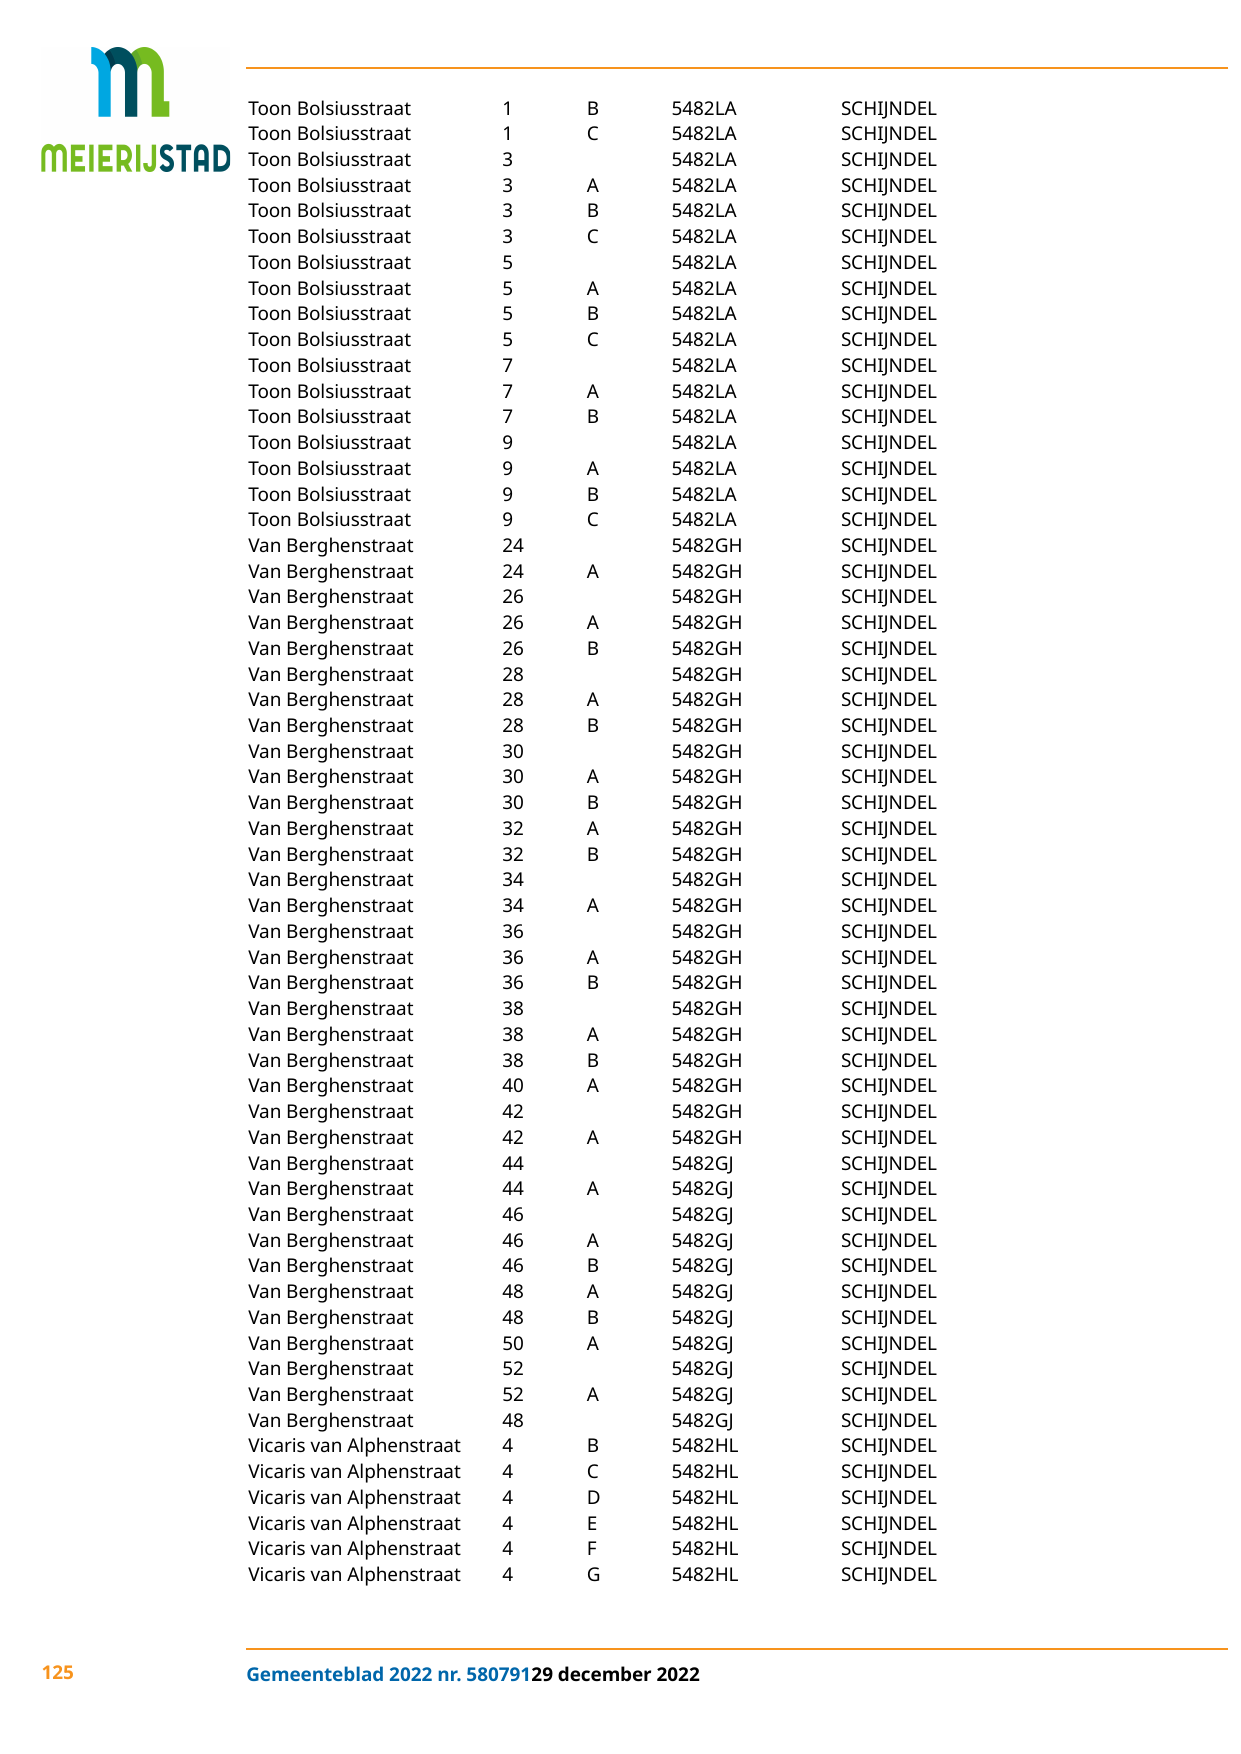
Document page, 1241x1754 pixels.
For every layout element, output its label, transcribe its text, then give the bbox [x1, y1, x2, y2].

table_cell B [587, 635, 671, 661]
table_cell 5482HL [671, 1433, 841, 1458]
table_cell 46 [502, 1253, 587, 1278]
table_cell SCHIJNDEL [841, 1073, 1066, 1098]
table_cell 5482LA [671, 146, 841, 172]
table_cell 9 [502, 481, 587, 506]
table_cell Toon Bolsiusstraat [248, 172, 502, 198]
table_cell 28 [502, 687, 587, 712]
table_cell A [587, 1073, 671, 1098]
table_cell A [587, 893, 671, 918]
table_cell 5482GJ [671, 1175, 841, 1201]
table_cell [587, 738, 671, 764]
table_cell SCHIJNDEL [841, 609, 1066, 635]
table_cell SCHIJNDEL [841, 1356, 1066, 1381]
table_cell 4 [502, 1536, 587, 1561]
table_cell 42 [502, 1098, 587, 1124]
table_cell SCHIJNDEL [841, 944, 1066, 969]
table_cell A [587, 687, 671, 712]
table_cell 5482GH [671, 764, 841, 789]
table_cell 50 [502, 1330, 587, 1356]
table_cell Toon Bolsiusstraat [248, 224, 502, 249]
table_cell Toon Bolsiusstraat [248, 146, 502, 172]
table_cell SCHIJNDEL [841, 1227, 1066, 1253]
table_cell Toon Bolsiusstraat [248, 198, 502, 223]
table_cell 5482GH [671, 532, 841, 558]
table_cell SCHIJNDEL [841, 1510, 1066, 1536]
table_cell SCHIJNDEL [841, 301, 1066, 326]
table_cell 4 [502, 1561, 587, 1587]
table_cell 36 [502, 918, 587, 944]
table_cell Van Berghenstraat [248, 1278, 502, 1304]
table_cell 5 [502, 249, 587, 275]
table_cell SCHIJNDEL [841, 121, 1066, 146]
table_cell Van Berghenstraat [248, 1175, 502, 1201]
table_cell 5482GJ [671, 1330, 841, 1356]
table_cell Toon Bolsiusstraat [248, 481, 502, 506]
table_cell Van Berghenstraat [248, 532, 502, 558]
table_cell SCHIJNDEL [841, 1124, 1066, 1150]
table_cell Toon Bolsiusstraat [248, 249, 502, 275]
table_cell 26 [502, 635, 587, 661]
table_cell C [587, 326, 671, 352]
table_cell [587, 249, 671, 275]
table_cell SCHIJNDEL [841, 404, 1066, 429]
table_cell 5482GH [671, 995, 841, 1021]
table_cell Toon Bolsiusstraat [248, 378, 502, 403]
table_cell B [587, 790, 671, 815]
table_cell 5482LA [671, 481, 841, 506]
table_cell SCHIJNDEL [841, 1433, 1066, 1458]
table_cell 46 [502, 1227, 587, 1253]
table_cell [587, 1150, 671, 1175]
table_cell C [587, 1459, 671, 1484]
table_cell Van Berghenstraat [248, 790, 502, 815]
table_cell SCHIJNDEL [841, 1484, 1066, 1510]
table_cell 36 [502, 970, 587, 995]
table_cell A [587, 764, 671, 789]
table_cell [587, 1407, 671, 1433]
table_cell Van Berghenstraat [248, 1150, 502, 1175]
table_cell 5482HL [671, 1510, 841, 1536]
table_cell SCHIJNDEL [841, 352, 1066, 378]
table_cell SCHIJNDEL [841, 224, 1066, 249]
table_cell A [587, 1330, 671, 1356]
table_cell 5482GJ [671, 1304, 841, 1330]
table_cell A [587, 1227, 671, 1253]
table_cell Toon Bolsiusstraat [248, 455, 502, 481]
table_cell 5482LA [671, 429, 841, 455]
table_cell A [587, 1175, 671, 1201]
table_cell 5482HL [671, 1484, 841, 1510]
table_cell SCHIJNDEL [841, 815, 1066, 841]
picture [41, 47, 231, 172]
table_cell Toon Bolsiusstraat [248, 352, 502, 378]
table_cell B [587, 1253, 671, 1278]
table_cell SCHIJNDEL [841, 326, 1066, 352]
table_cell 5482LA [671, 455, 841, 481]
table_cell Toon Bolsiusstraat [248, 404, 502, 429]
table_cell 4 [502, 1433, 587, 1458]
table_cell A [587, 815, 671, 841]
table_cell 5482LA [671, 301, 841, 326]
table_cell B [587, 841, 671, 867]
table_cell Van Berghenstraat [248, 815, 502, 841]
table_cell Van Berghenstraat [248, 661, 502, 687]
table_cell A [587, 172, 671, 198]
table_cell Vicaris van Alphenstraat [248, 1433, 502, 1458]
table_cell 5482GH [671, 1047, 841, 1072]
table_cell SCHIJNDEL [841, 841, 1066, 867]
table_cell 30 [502, 738, 587, 764]
table_cell Van Berghenstraat [248, 1407, 502, 1433]
table_cell B [587, 1047, 671, 1072]
table_cell 5482GH [671, 970, 841, 995]
table_cell 5482LA [671, 172, 841, 198]
table_cell [587, 146, 671, 172]
table_cell 44 [502, 1150, 587, 1175]
table_cell Van Berghenstraat [248, 1047, 502, 1072]
table_cell Toon Bolsiusstraat [248, 301, 502, 326]
table_cell 38 [502, 1047, 587, 1072]
table_cell 9 [502, 429, 587, 455]
table_cell SCHIJNDEL [841, 1201, 1066, 1227]
table_cell 48 [502, 1407, 587, 1433]
table_cell 1 [502, 95, 587, 121]
table_cell SCHIJNDEL [841, 249, 1066, 275]
table_cell 28 [502, 661, 587, 687]
table_cell SCHIJNDEL [841, 995, 1066, 1021]
table_cell 5482LA [671, 352, 841, 378]
table_cell 24 [502, 532, 587, 558]
table_cell Vicaris van Alphenstraat [248, 1561, 502, 1587]
table_cell Van Berghenstraat [248, 1124, 502, 1150]
table_cell Van Berghenstraat [248, 867, 502, 892]
table_cell [587, 867, 671, 892]
table_cell A [587, 378, 671, 403]
table_cell 5482LA [671, 275, 841, 301]
table_cell SCHIJNDEL [841, 275, 1066, 301]
table_cell B [587, 404, 671, 429]
table_cell 5482GH [671, 584, 841, 609]
table_cell SCHIJNDEL [841, 1407, 1066, 1433]
table_cell 52 [502, 1381, 587, 1407]
table_cell SCHIJNDEL [841, 1021, 1066, 1047]
table_cell Van Berghenstraat [248, 918, 502, 944]
table_cell SCHIJNDEL [841, 1098, 1066, 1124]
table_cell SCHIJNDEL [841, 1150, 1066, 1175]
table_cell Van Berghenstraat [248, 635, 502, 661]
table_cell [587, 1098, 671, 1124]
table_cell 5482GH [671, 867, 841, 892]
table_cell Van Berghenstraat [248, 712, 502, 738]
table_cell 5482GH [671, 944, 841, 969]
table_cell B [587, 481, 671, 506]
table_cell 5482LA [671, 198, 841, 223]
table_cell E [587, 1510, 671, 1536]
table_cell SCHIJNDEL [841, 738, 1066, 764]
table_cell 5482LA [671, 378, 841, 403]
table_cell 9 [502, 455, 587, 481]
table_cell 5482GH [671, 1098, 841, 1124]
table_cell 4 [502, 1510, 587, 1536]
table_cell Van Berghenstraat [248, 841, 502, 867]
table_cell 1 [502, 121, 587, 146]
table_cell A [587, 1021, 671, 1047]
table_cell Van Berghenstraat [248, 1304, 502, 1330]
table_cell 42 [502, 1124, 587, 1150]
table_cell 5482GJ [671, 1407, 841, 1433]
table_cell SCHIJNDEL [841, 893, 1066, 918]
table_cell B [587, 95, 671, 121]
table_cell [587, 995, 671, 1021]
table_cell 48 [502, 1304, 587, 1330]
table_cell 5 [502, 275, 587, 301]
table_cell A [587, 1381, 671, 1407]
table_cell SCHIJNDEL [841, 146, 1066, 172]
table_cell SCHIJNDEL [841, 635, 1066, 661]
table_cell Van Berghenstraat [248, 1098, 502, 1124]
table_cell 30 [502, 764, 587, 789]
table_cell Van Berghenstraat [248, 764, 502, 789]
table_cell 52 [502, 1356, 587, 1381]
table_cell 26 [502, 584, 587, 609]
table_cell 5482LA [671, 506, 841, 532]
table_cell C [587, 506, 671, 532]
table_cell Van Berghenstraat [248, 1227, 502, 1253]
table_cell SCHIJNDEL [841, 172, 1066, 198]
table_cell A [587, 609, 671, 635]
table_cell 5482GJ [671, 1381, 841, 1407]
table_cell Van Berghenstraat [248, 893, 502, 918]
table_cell 5482GH [671, 1124, 841, 1150]
table_cell 5482GH [671, 790, 841, 815]
table_cell 5482GJ [671, 1356, 841, 1381]
table_cell 5482HL [671, 1561, 841, 1587]
table_cell 7 [502, 352, 587, 378]
table_cell Van Berghenstraat [248, 1330, 502, 1356]
table_cell SCHIJNDEL [841, 1561, 1066, 1587]
table_cell 5482GH [671, 687, 841, 712]
table_cell B [587, 301, 671, 326]
table_cell 5482GH [671, 661, 841, 687]
table_cell 5482GJ [671, 1253, 841, 1278]
table_cell 3 [502, 224, 587, 249]
table_cell SCHIJNDEL [841, 1381, 1066, 1407]
table_cell [587, 1356, 671, 1381]
table_cell 5482GJ [671, 1278, 841, 1304]
table_cell SCHIJNDEL [841, 867, 1066, 892]
table_cell 40 [502, 1073, 587, 1098]
table_cell SCHIJNDEL [841, 1278, 1066, 1304]
table_cell SCHIJNDEL [841, 712, 1066, 738]
table_cell SCHIJNDEL [841, 1536, 1066, 1561]
table_cell 34 [502, 893, 587, 918]
table_cell F [587, 1536, 671, 1561]
table_cell Van Berghenstraat [248, 1253, 502, 1278]
table_cell C [587, 224, 671, 249]
table_cell Toon Bolsiusstraat [248, 326, 502, 352]
table_cell Vicaris van Alphenstraat [248, 1510, 502, 1536]
table_cell 48 [502, 1278, 587, 1304]
table_cell Vicaris van Alphenstraat [248, 1484, 502, 1510]
table_cell SCHIJNDEL [841, 95, 1066, 121]
table_cell 5482GH [671, 635, 841, 661]
table_cell Van Berghenstraat [248, 584, 502, 609]
table_cell Toon Bolsiusstraat [248, 275, 502, 301]
table_cell Toon Bolsiusstraat [248, 506, 502, 532]
table_cell A [587, 1124, 671, 1150]
table_cell 5482LA [671, 95, 841, 121]
table_cell 4 [502, 1459, 587, 1484]
table_cell SCHIJNDEL [841, 661, 1066, 687]
table_cell A [587, 455, 671, 481]
table_cell 5482GH [671, 1073, 841, 1098]
table_cell 3 [502, 146, 587, 172]
table_cell SCHIJNDEL [841, 558, 1066, 584]
table_cell Van Berghenstraat [248, 738, 502, 764]
table_cell 5482GH [671, 1021, 841, 1047]
table_cell B [587, 198, 671, 223]
table_cell Van Berghenstraat [248, 558, 502, 584]
table_cell A [587, 1278, 671, 1304]
table_cell SCHIJNDEL [841, 532, 1066, 558]
table_cell 3 [502, 172, 587, 198]
table_cell 36 [502, 944, 587, 969]
table_cell Van Berghenstraat [248, 1381, 502, 1407]
table_cell 5482LA [671, 249, 841, 275]
table_cell 7 [502, 404, 587, 429]
table_cell 5482LA [671, 326, 841, 352]
table_cell SCHIJNDEL [841, 455, 1066, 481]
table_cell Van Berghenstraat [248, 970, 502, 995]
table_cell SCHIJNDEL [841, 1330, 1066, 1356]
table_cell SCHIJNDEL [841, 790, 1066, 815]
table_cell Van Berghenstraat [248, 609, 502, 635]
table_cell 5482LA [671, 224, 841, 249]
table_cell G [587, 1561, 671, 1587]
table_cell Van Berghenstraat [248, 1073, 502, 1098]
table_cell [587, 429, 671, 455]
table_cell SCHIJNDEL [841, 584, 1066, 609]
table_cell 7 [502, 378, 587, 403]
table_cell Toon Bolsiusstraat [248, 95, 502, 121]
table_cell 5 [502, 326, 587, 352]
table_cell 28 [502, 712, 587, 738]
table_cell SCHIJNDEL [841, 970, 1066, 995]
table_cell SCHIJNDEL [841, 1459, 1066, 1484]
table_cell 46 [502, 1201, 587, 1227]
table_cell Van Berghenstraat [248, 944, 502, 969]
table_cell SCHIJNDEL [841, 1175, 1066, 1201]
table_cell SCHIJNDEL [841, 687, 1066, 712]
table_cell Van Berghenstraat [248, 1201, 502, 1227]
table_cell C [587, 121, 671, 146]
table_cell [587, 661, 671, 687]
table_cell Toon Bolsiusstraat [248, 429, 502, 455]
table_cell B [587, 1304, 671, 1330]
table_cell 5482GH [671, 918, 841, 944]
table_cell 9 [502, 506, 587, 532]
table_cell Vicaris van Alphenstraat [248, 1536, 502, 1561]
table_cell [587, 918, 671, 944]
table_cell [587, 1201, 671, 1227]
table_cell SCHIJNDEL [841, 1304, 1066, 1330]
table_cell SCHIJNDEL [841, 918, 1066, 944]
table_cell [587, 352, 671, 378]
table_cell 5482LA [671, 404, 841, 429]
table_cell 30 [502, 790, 587, 815]
table_cell SCHIJNDEL [841, 506, 1066, 532]
table_cell Van Berghenstraat [248, 1356, 502, 1381]
table_cell 5482GJ [671, 1201, 841, 1227]
table_cell SCHIJNDEL [841, 481, 1066, 506]
table_cell 5482LA [671, 121, 841, 146]
table_cell SCHIJNDEL [841, 764, 1066, 789]
table_cell 38 [502, 1021, 587, 1047]
table_cell 3 [502, 198, 587, 223]
table_cell [587, 532, 671, 558]
table_cell Vicaris van Alphenstraat [248, 1459, 502, 1484]
table_cell 32 [502, 815, 587, 841]
table_cell SCHIJNDEL [841, 378, 1066, 403]
table_cell 5482GH [671, 558, 841, 584]
table_cell 4 [502, 1484, 587, 1510]
table_cell 24 [502, 558, 587, 584]
table_cell 38 [502, 995, 587, 1021]
table_cell SCHIJNDEL [841, 429, 1066, 455]
table_cell A [587, 944, 671, 969]
table_cell 5482GH [671, 815, 841, 841]
table_cell B [587, 1433, 671, 1458]
table_cell 34 [502, 867, 587, 892]
table_cell B [587, 970, 671, 995]
table_cell 32 [502, 841, 587, 867]
table_cell SCHIJNDEL [841, 198, 1066, 223]
table_cell 5482GH [671, 609, 841, 635]
table_cell 5482GH [671, 712, 841, 738]
table_cell 5482GH [671, 841, 841, 867]
table_cell SCHIJNDEL [841, 1047, 1066, 1072]
table_cell 5482GH [671, 738, 841, 764]
table_cell 5482GJ [671, 1227, 841, 1253]
table_cell Van Berghenstraat [248, 1021, 502, 1047]
table_cell B [587, 712, 671, 738]
table_cell 5482HL [671, 1536, 841, 1561]
table_cell 26 [502, 609, 587, 635]
table_cell [587, 584, 671, 609]
table_cell D [587, 1484, 671, 1510]
table_cell 5482HL [671, 1459, 841, 1484]
table_cell 5482GH [671, 893, 841, 918]
table_cell Toon Bolsiusstraat [248, 121, 502, 146]
table_cell A [587, 275, 671, 301]
table_cell A [587, 558, 671, 584]
table_cell SCHIJNDEL [841, 1253, 1066, 1278]
table_cell 5482GJ [671, 1150, 841, 1175]
table_cell Van Berghenstraat [248, 687, 502, 712]
table_cell 5 [502, 301, 587, 326]
table_cell 44 [502, 1175, 587, 1201]
table_cell Van Berghenstraat [248, 995, 502, 1021]
